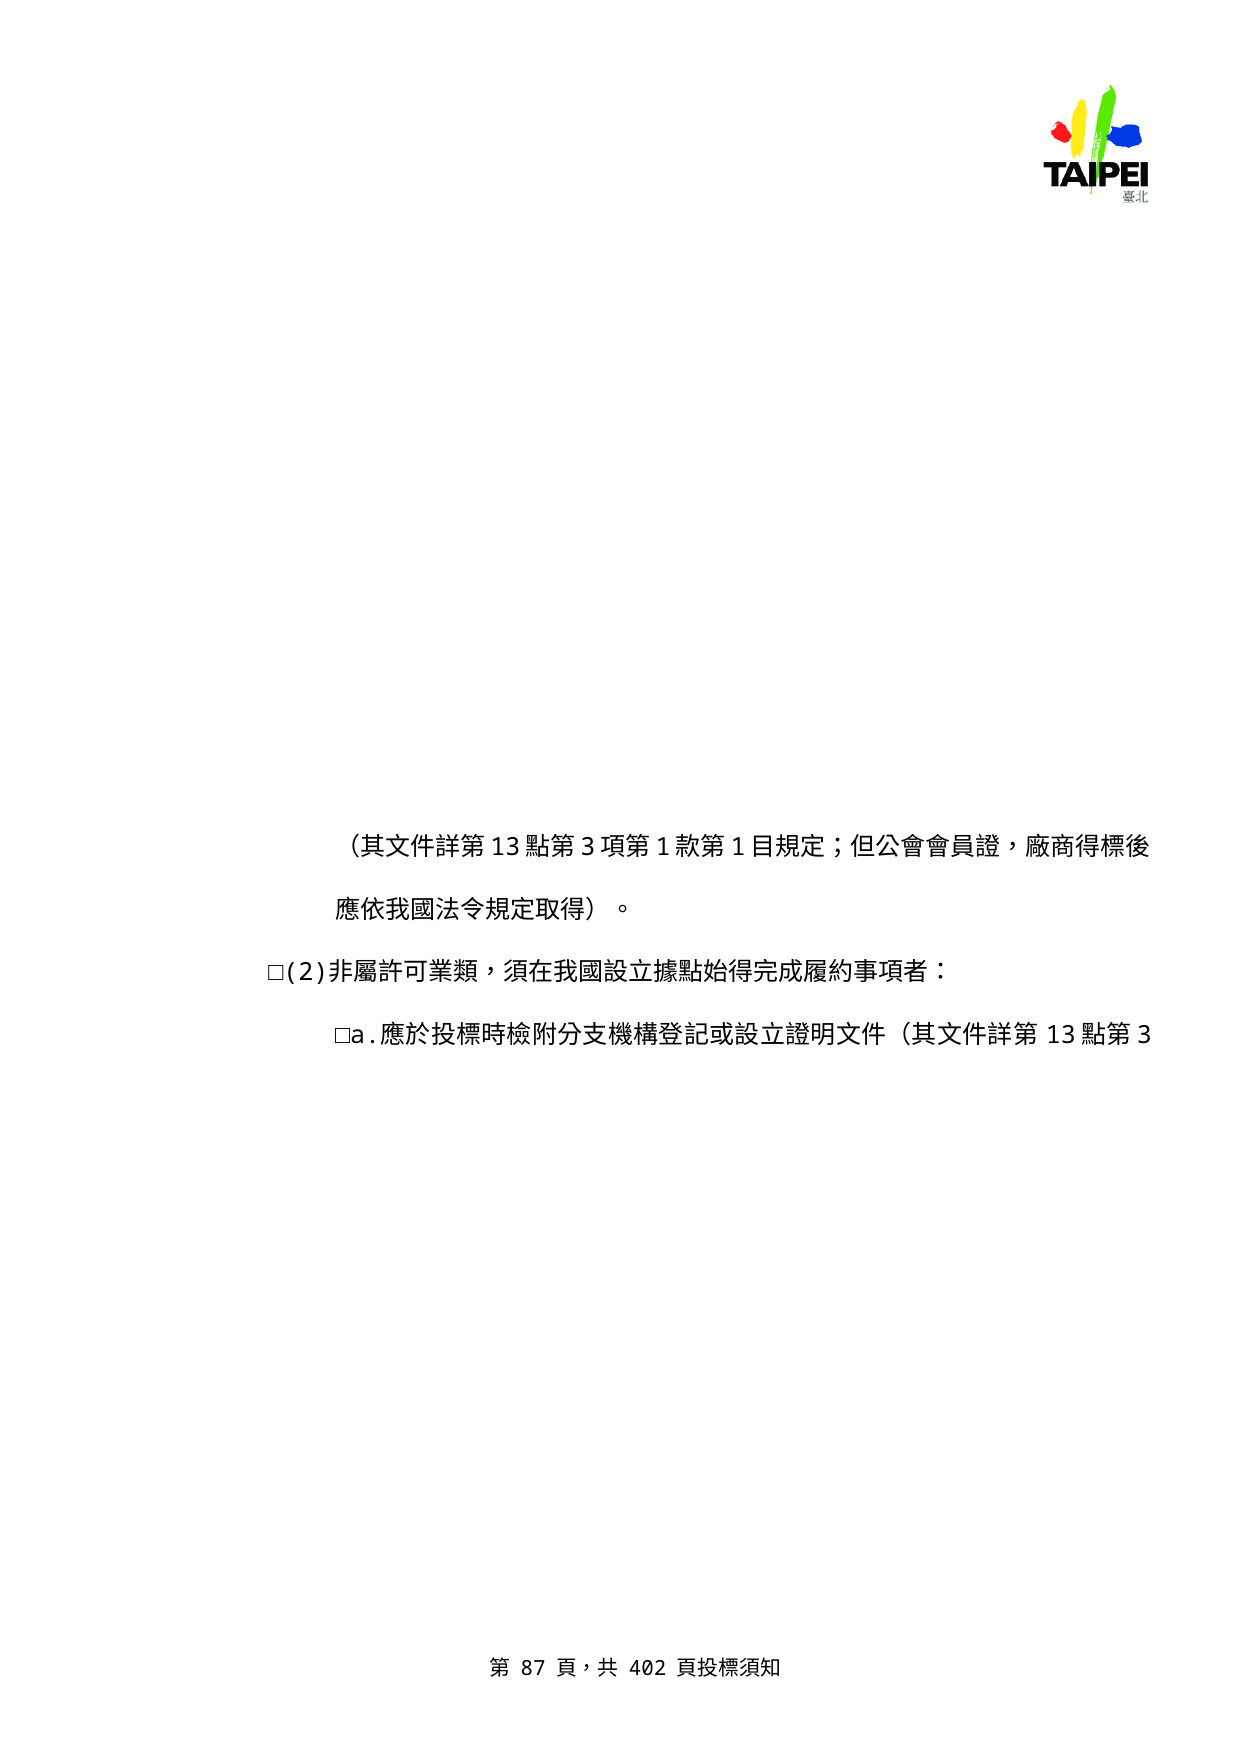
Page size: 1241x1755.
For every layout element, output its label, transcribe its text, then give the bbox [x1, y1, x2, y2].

text □(2)非屬許可業類，須在我國設立據點始得完成履約事項者： [268, 928, 1152, 991]
text □a.應於投標時檢附分支機構登記或設立證明文件（其文件詳第13點第3 [335, 991, 1152, 1053]
text （其文件詳第13點第3項第1款第1目規定；但公會會員證，廠商得標後應依我國法令規定取得）。 [335, 803, 1152, 928]
